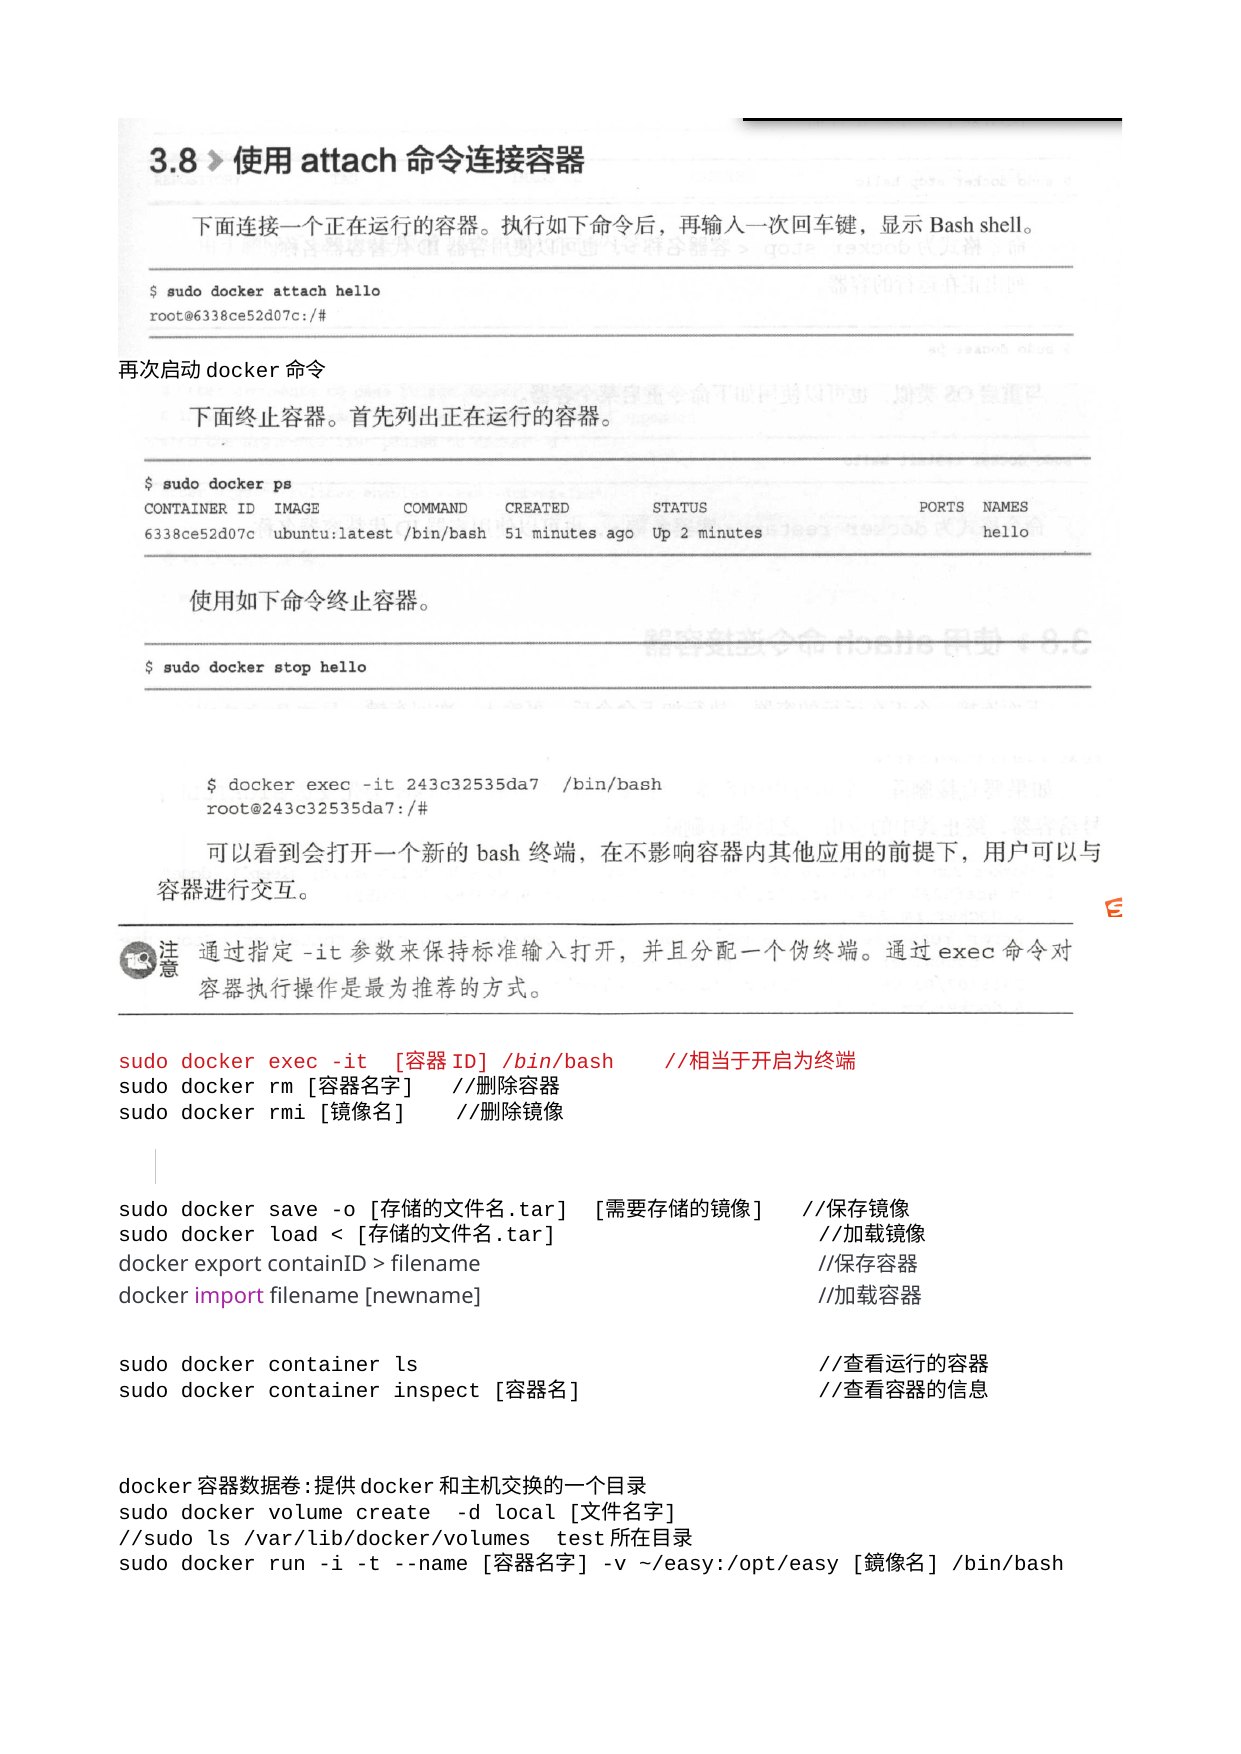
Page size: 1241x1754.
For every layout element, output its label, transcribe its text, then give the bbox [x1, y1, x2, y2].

text sudo docker container inspect [容器名] //查看容器的信息 [118, 1378, 1122, 1403]
text sudo docker load < [存储的文件名.tar] //加载镜像 [118, 1222, 1122, 1248]
text //sudo ls /var/lib/docker/volumes test所在目录 [118, 1526, 1122, 1551]
text sudo docker rm [容器名字] //删除容器 [118, 1074, 1122, 1100]
picture [118, 118, 1123, 358]
text docker容器数据卷:提供docker和主机交换的一个目录 [118, 1474, 1122, 1500]
text sudo docker save -o [存储的文件名.tar] [需要存储的镜像] //保存镜像 [118, 1197, 1122, 1222]
text docker export containID > filename //保存容器 [118, 1248, 1122, 1278]
text 再次启动docker命令 [118, 358, 1122, 383]
text sudo docker container ls //查看运行的容器 [118, 1352, 1122, 1378]
text docker import filename [newname] //加载容器 [118, 1278, 1122, 1309]
text sudo docker run -i -t --name [容器名字] -v ~/easy:/opt/easy [鏡像名] /bin/bash [118, 1551, 1122, 1577]
picture [118, 383, 1123, 709]
text sudo docker volume create -d local [文件名字] [118, 1500, 1122, 1526]
picture [99, 755, 1123, 1026]
text sudo docker exec -it [容器ID] /bin/bash //相当于开启为终端 [118, 1049, 1122, 1074]
text sudo docker rmi [镜像名] //删除镜像 [118, 1100, 1122, 1126]
